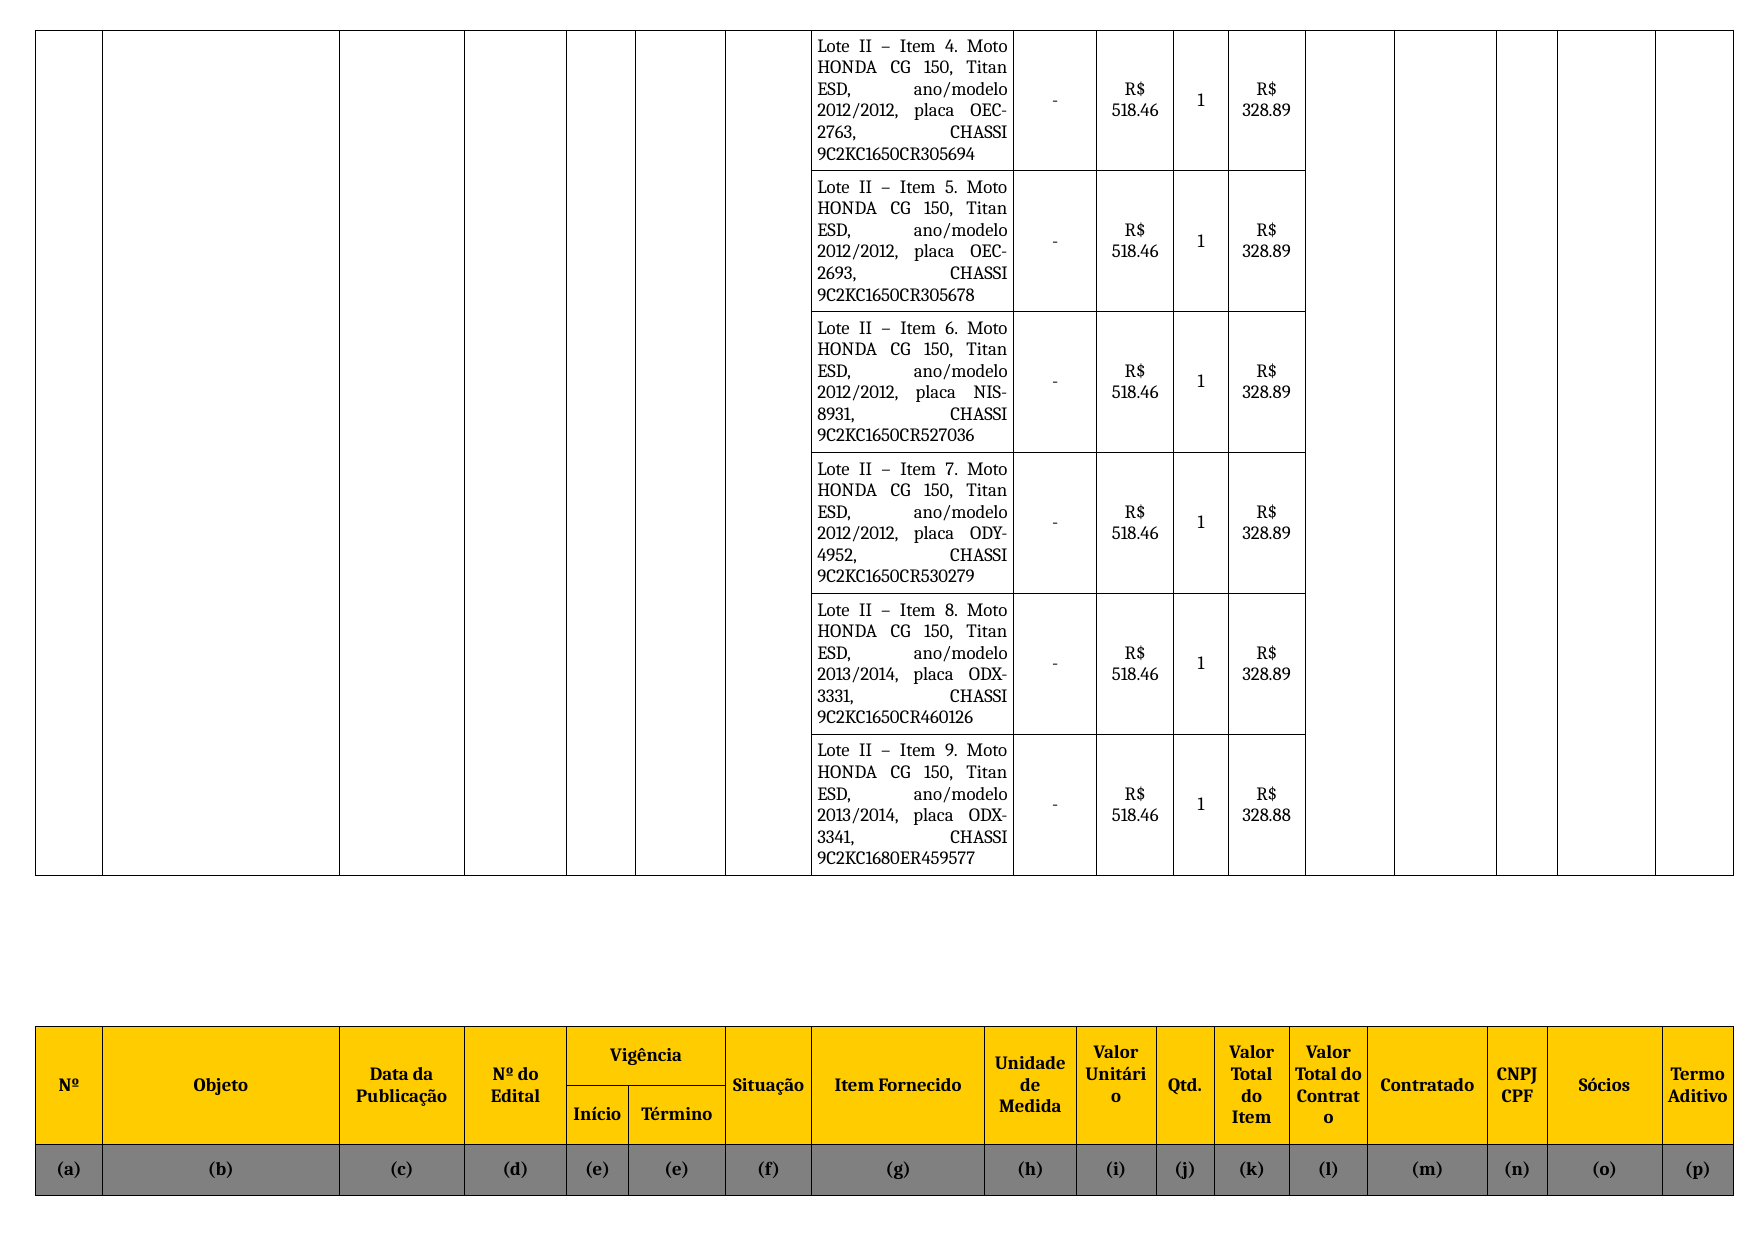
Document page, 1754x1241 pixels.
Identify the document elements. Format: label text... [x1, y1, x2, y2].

table_header Contratado [1368, 1027, 1487, 1144]
table_cell - [1014, 453, 1096, 593]
table_header Sócios [1548, 1027, 1662, 1144]
table_cell [36, 31, 102, 875]
table_cell R$ 518,46 [1097, 594, 1173, 734]
table_cell [1395, 31, 1496, 875]
table_cell 1 [1174, 171, 1228, 311]
table_cell (d) [465, 1145, 566, 1195]
table_cell Lote II – Item 9. Moto HONDA CG 150, Titan ESD, ano/modelo 2013/2014, placa ODX-3341, CHASSI 9C2KC1680ER459577 [812, 735, 1013, 875]
table_cell R$ 328,88 [1229, 735, 1305, 875]
table_cell Lote II – Item 8. Moto HONDA CG 150, Titan ESD, ano/modelo 2013/2014, placa ODX-3331, CHASSI 9C2KC1650CR460126 [812, 594, 1013, 734]
table_cell (m) [1368, 1145, 1487, 1195]
table_header Termo Aditivo [1663, 1027, 1733, 1144]
table_header Objeto [103, 1027, 339, 1144]
table_cell [1306, 31, 1394, 875]
table_cell 1 [1174, 453, 1228, 593]
table_cell (p) [1663, 1145, 1733, 1195]
table_cell [340, 31, 464, 875]
table_cell R$ 328,89 [1229, 453, 1305, 593]
table_header Vigência [567, 1027, 725, 1085]
table_header CNPJ CPF [1488, 1027, 1547, 1144]
table_cell (o) [1548, 1145, 1662, 1195]
table_cell Início [567, 1086, 628, 1144]
table_cell (f) [726, 1145, 811, 1195]
table_cell [567, 31, 635, 875]
table_cell [1497, 31, 1557, 875]
table_cell (a) [36, 1145, 102, 1195]
table_cell - [1014, 171, 1096, 311]
table_cell (h) [985, 1145, 1076, 1195]
table_cell R$ 328,89 [1229, 312, 1305, 452]
table_cell (l) [1290, 1145, 1367, 1195]
table_cell Término [629, 1086, 725, 1144]
table_cell (i) [1077, 1145, 1156, 1195]
table_header Data da Publicação [340, 1027, 464, 1144]
table_cell [1558, 31, 1655, 875]
table_cell [636, 31, 725, 875]
table_cell Lote II – Item 6. Moto HONDA CG 150, Titan ESD, ano/modelo 2012/2012, placa NIS-8931, CHASSI 9C2KC1650CR527036 [812, 312, 1013, 452]
table_cell 1 [1174, 735, 1228, 875]
table_cell R$ 518,46 [1097, 735, 1173, 875]
table_cell (j) [1157, 1145, 1214, 1195]
table_cell 1 [1174, 594, 1228, 734]
table_cell - [1014, 312, 1096, 452]
table_cell Lote II – Item 7. Moto HONDA CG 150, Titan ESD, ano/modelo 2012/2012, placa ODY-4952, CHASSI 9C2KC1650CR530279 [812, 453, 1013, 593]
table_cell (n) [1488, 1145, 1547, 1195]
table_cell R$ 328,89 [1229, 31, 1305, 170]
table_cell (g) [812, 1145, 984, 1195]
table_cell R$ 518,46 [1097, 312, 1173, 452]
table_cell [465, 31, 566, 875]
table_header Situação [726, 1027, 811, 1144]
table_header Valor Total do Item [1215, 1027, 1289, 1144]
table_cell (k) [1215, 1145, 1289, 1195]
table_cell Lote II – Item 4. Moto HONDA CG 150, Titan ESD, ano/modelo 2012/2012, placa OEC-2763, CHASSI 9C2KC1650CR305694 [812, 31, 1013, 170]
table_cell R$ 518,46 [1097, 31, 1173, 170]
table_header Nº [36, 1027, 102, 1144]
table_header Unidade de Medida [985, 1027, 1076, 1144]
table_cell [103, 31, 339, 875]
table_cell - [1014, 594, 1096, 734]
table_cell (e) [629, 1145, 725, 1195]
table_cell Lote II – Item 5. Moto HONDA CG 150, Titan ESD, ano/modelo 2012/2012, placa OEC-2693, CHASSI 9C2KC1650CR305678 [812, 171, 1013, 311]
table_header Qtd. [1157, 1027, 1214, 1144]
table_cell - [1014, 31, 1096, 170]
table_cell R$ 518,46 [1097, 171, 1173, 311]
table_cell R$ 328,89 [1229, 594, 1305, 734]
table_header Item Fornecido [812, 1027, 984, 1144]
table_cell - [1014, 735, 1096, 875]
table_cell (b) [103, 1145, 339, 1195]
table_cell [1656, 31, 1733, 875]
table_cell R$ 518,46 [1097, 453, 1173, 593]
table_cell (e) [567, 1145, 628, 1195]
table_cell [726, 31, 811, 875]
table_header Valor Total do Contrato [1290, 1027, 1367, 1144]
table_header Valor Unitário [1077, 1027, 1156, 1144]
table_cell R$ 328,89 [1229, 171, 1305, 311]
table_cell 1 [1174, 312, 1228, 452]
table_header Nº do Edital [465, 1027, 566, 1144]
table_cell (c) [340, 1145, 464, 1195]
table_cell 1 [1174, 31, 1228, 170]
